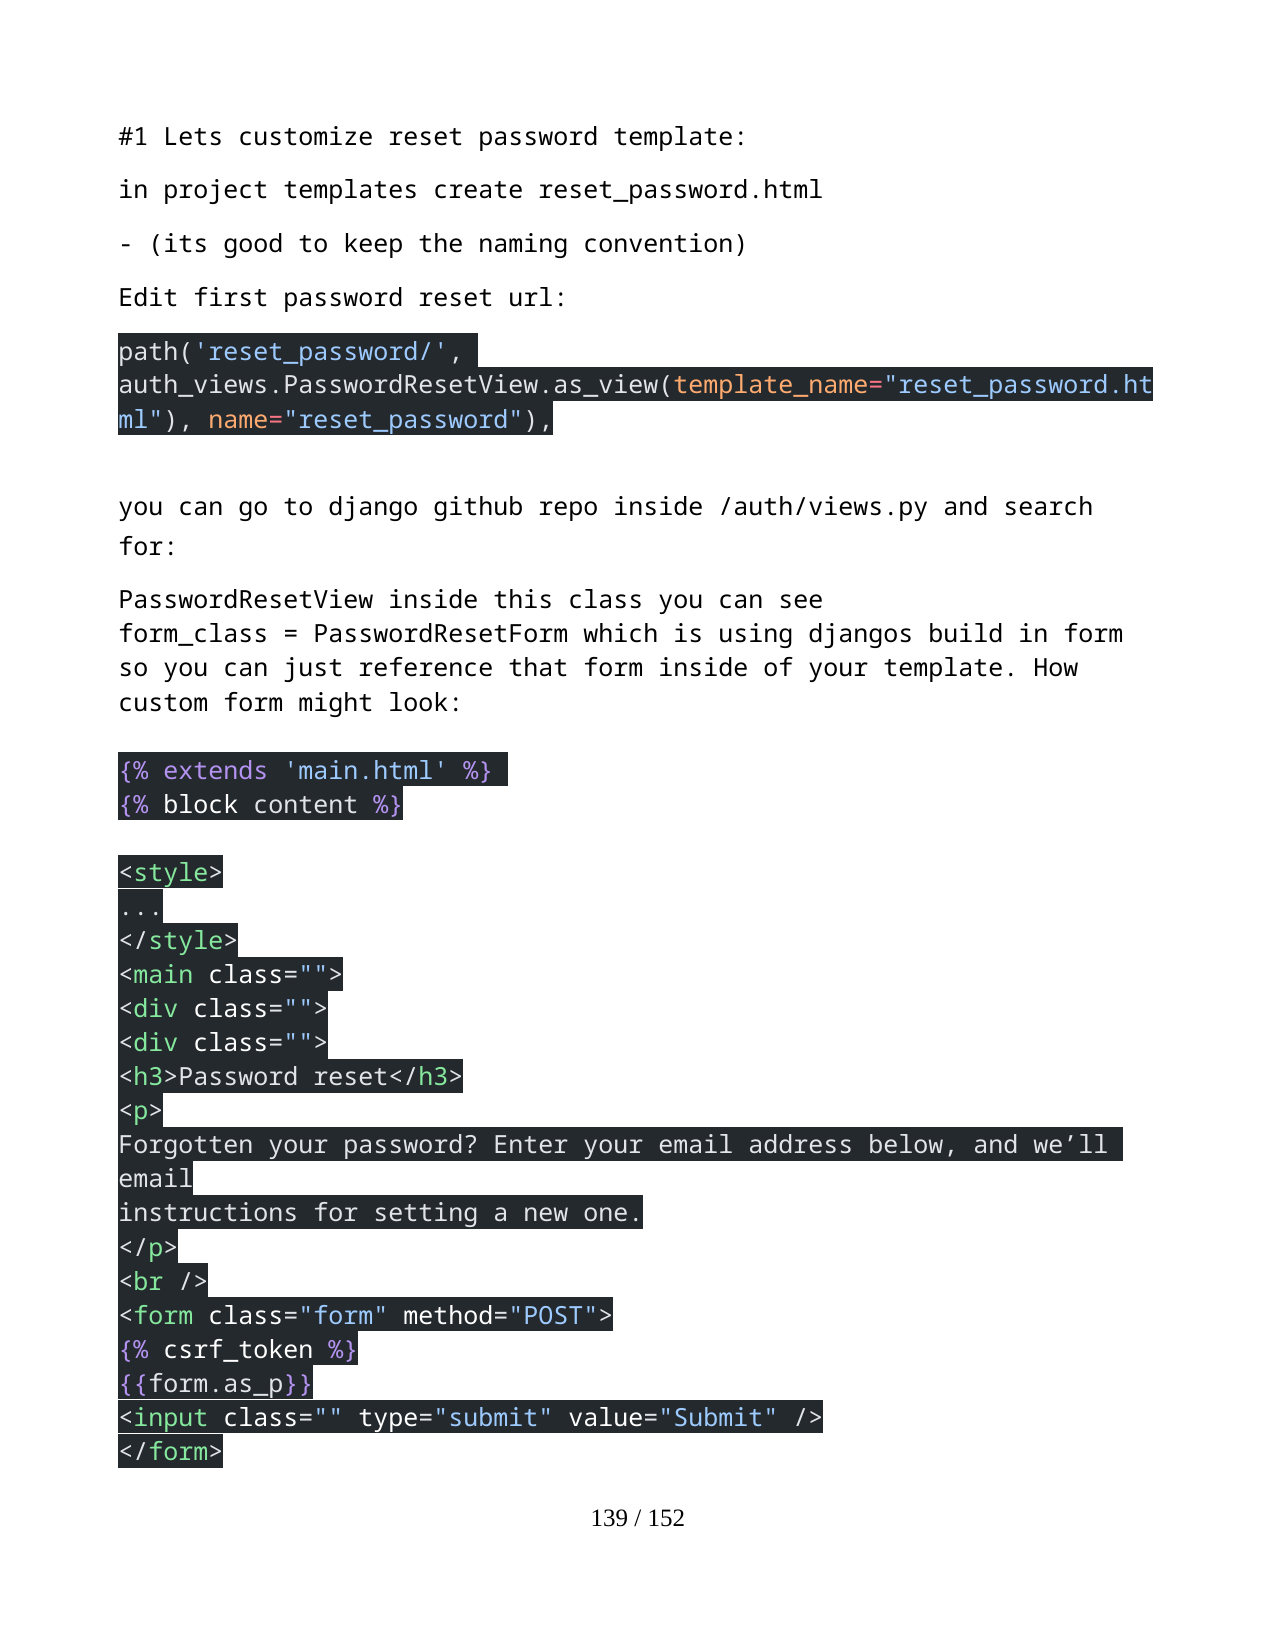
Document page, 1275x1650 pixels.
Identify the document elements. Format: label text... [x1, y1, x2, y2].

text Forgotten your password? Enter your email address below, and we’ll email [118, 1127, 1157, 1195]
text <form class="form" method="POST"> [118, 1297, 1157, 1331]
text <p> [118, 1093, 1157, 1127]
text <div class=""> [118, 991, 1157, 1025]
text <input class="" type="submit" value="Submit" /> [118, 1399, 1157, 1433]
text {% extends 'main.html' %} [118, 752, 1157, 786]
text <div class=""> [118, 1025, 1157, 1059]
text you can go to django github repo inside /auth/views.py and search for: [118, 489, 1157, 562]
text form_class = PasswordResetForm which is using djangos build in form so you can just reference that form inside of your template. How custom form might look: [118, 616, 1157, 718]
text Edit first password reset url: [118, 279, 1157, 313]
text <style> [118, 854, 1157, 888]
text {% csrf_token %} [118, 1331, 1157, 1365]
text - (its good to keep the naming convention) [118, 226, 1157, 260]
text PasswordResetView inside this class you can see [118, 582, 1157, 616]
text {{form.as_p}} [118, 1365, 1157, 1399]
text </p> [118, 1229, 1157, 1263]
text ... [118, 888, 1157, 923]
text #1 Lets customize reset password template: [118, 118, 1157, 152]
text {% block content %} [118, 786, 1157, 820]
text path('reset_password/', auth_views.PasswordResetView.as_view(template_name="reset_password.html"), name="reset_password"), [118, 333, 1157, 435]
text in project templates create reset_password.html [118, 172, 1157, 206]
text <main class=""> [118, 957, 1157, 991]
text </style> [118, 923, 1157, 957]
text instructions for setting a new one. [118, 1195, 1157, 1229]
text </form> [118, 1433, 1157, 1468]
text <h3>Password reset</h3> [118, 1059, 1157, 1093]
text <br /> [118, 1263, 1157, 1297]
